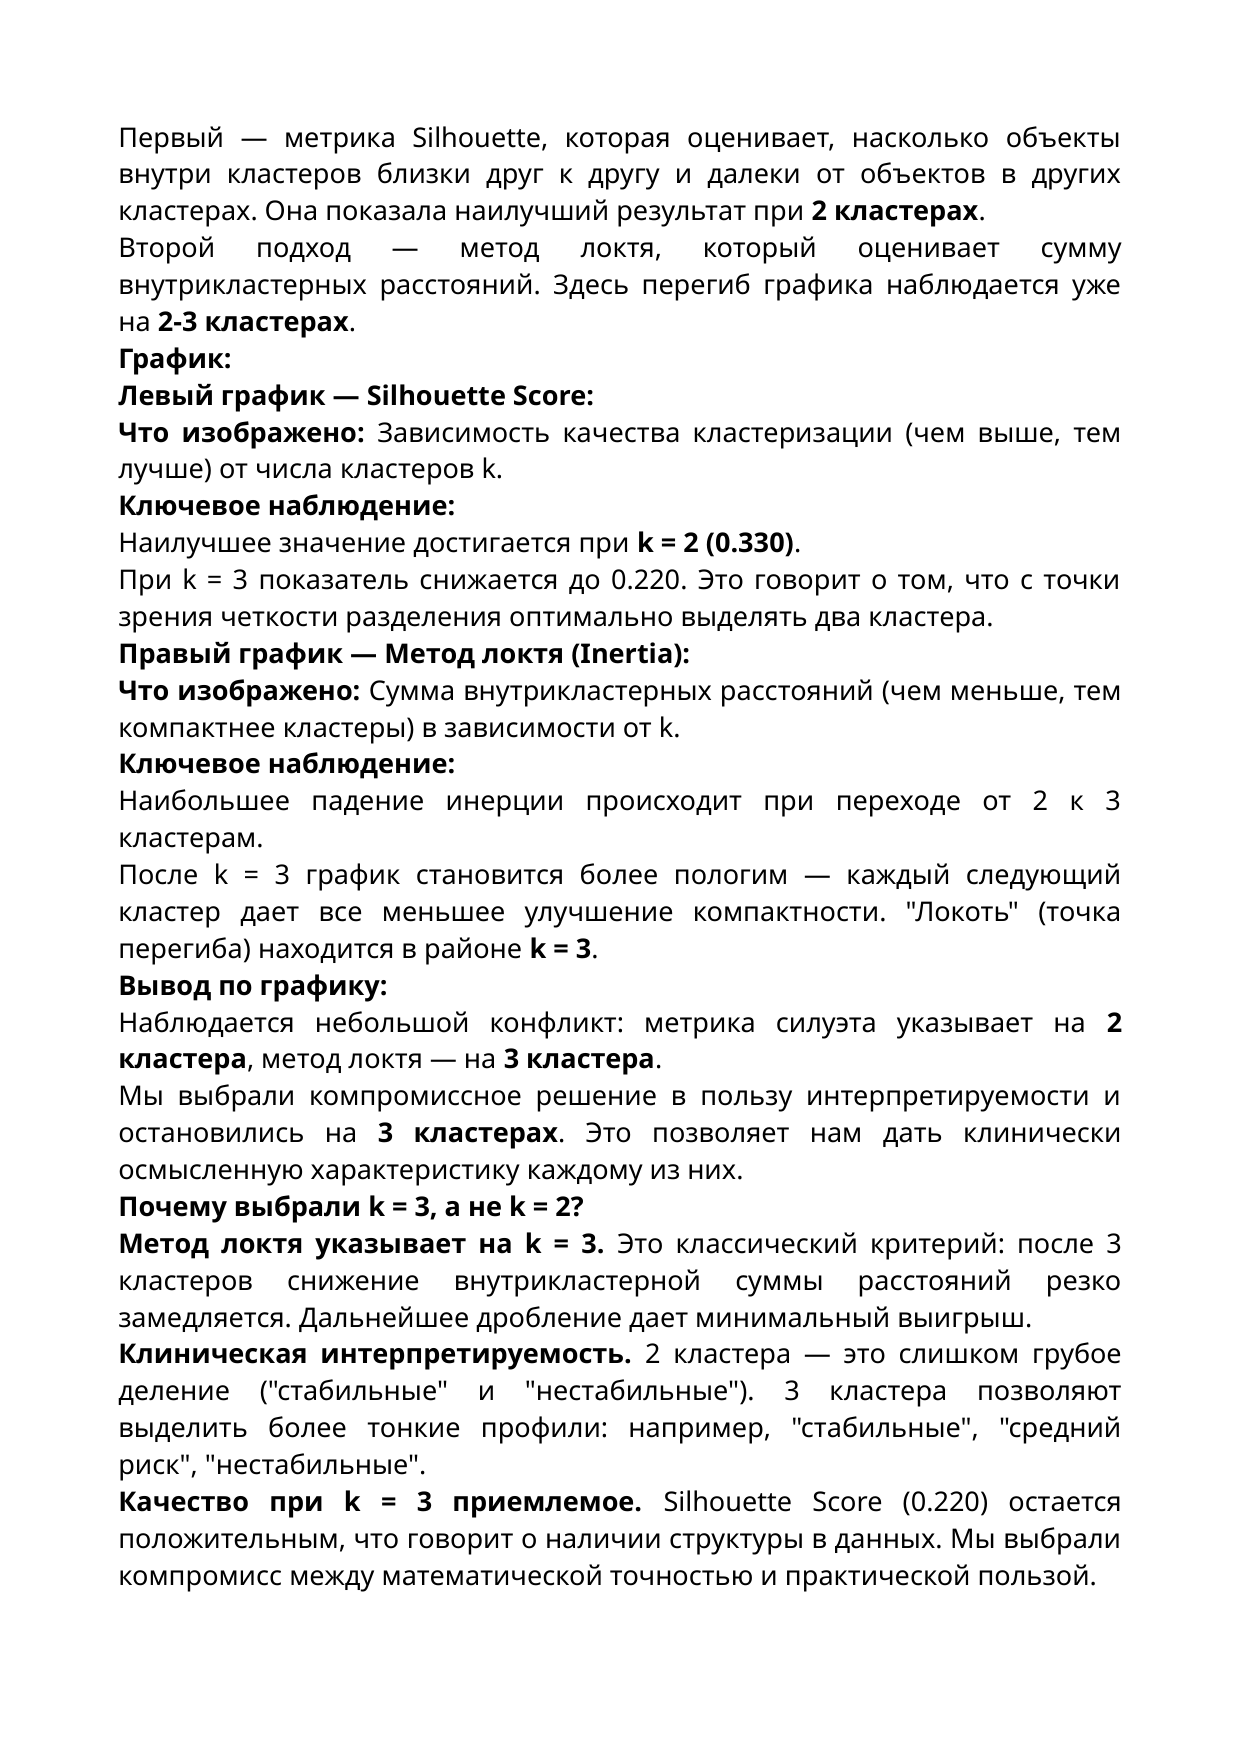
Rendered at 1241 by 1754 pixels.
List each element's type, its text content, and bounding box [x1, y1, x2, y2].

text Ключевое наблюдение: [118, 487, 1122, 524]
text Вывод по графику: [118, 966, 1122, 1003]
text Качество при k = 3 приемлемое. Silhouette Score (0.220) остается положительным, что говорит о наличии структуры в данных. Мы выбрали компромисс между математической точностью и практической пользой. [118, 1482, 1122, 1593]
text Наибольшее падение инерции происходит при переходе от 2 к 3 кластерам. [118, 782, 1122, 856]
text Первый — метрика Silhouette, которая оценивает, насколько объекты внутри кластеров близки друг к другу и далеки от объектов в других кластерах. Она показала наилучший результат при 2 кластерах. [118, 118, 1122, 229]
text Ключевое наблюдение: [118, 745, 1122, 782]
text Второй подход — метод локтя, который оценивает сумму внутрикластерных расстояний. Здесь перегиб графика наблюдается уже на 2-3 кластерах. [118, 229, 1122, 339]
text Что изображено: Зависимость качества кластеризации (чем выше, тем лучше) от числа кластеров k. [118, 413, 1122, 487]
text Клиническая интерпретируемость. 2 кластера — это слишком грубое деление ("стабильные" и "нестабильные"). 3 кластера позволяют выделить более тонкие профили: например, "стабильные", "средний риск", "нестабильные". [118, 1335, 1122, 1482]
text Правый график — Метод локтя (Inertia): [118, 634, 1122, 671]
text График: [118, 339, 1122, 376]
text Левый график — Silhouette Score: [118, 376, 1122, 413]
text Метод локтя указывает на k = 3. Это классический критерий: после 3 кластеров снижение внутрикластерной суммы расстояний резко замедляется. Дальнейшее дробление дает минимальный выигрыш. [118, 1224, 1122, 1335]
text Наилучшее значение достигается при k = 2 (0.330). [118, 524, 1122, 561]
text Почему выбрали k = 3, а не k = 2? [118, 1187, 1122, 1224]
text Мы выбрали компромиссное решение в пользу интерпретируемости и остановились на 3 кластерах. Это позволяет нам дать клинически осмысленную характеристику каждому из них. [118, 1077, 1122, 1187]
text После k = 3 график становится более пологим — каждый следующий кластер дает все меньшее улучшение компактности. "Локоть" (точка перегиба) находится в районе k = 3. [118, 856, 1122, 966]
text Наблюдается небольшой конфликт: метрика силуэта указывает на 2 кластера, метод локтя — на 3 кластера. [118, 1003, 1122, 1077]
text Что изображено: Сумма внутрикластерных расстояний (чем меньше, тем компактнее кластеры) в зависимости от k. [118, 671, 1122, 745]
text При k = 3 показатель снижается до 0.220. Это говорит о том, что с точки зрения четкости разделения оптимально выделять два кластера. [118, 561, 1122, 634]
